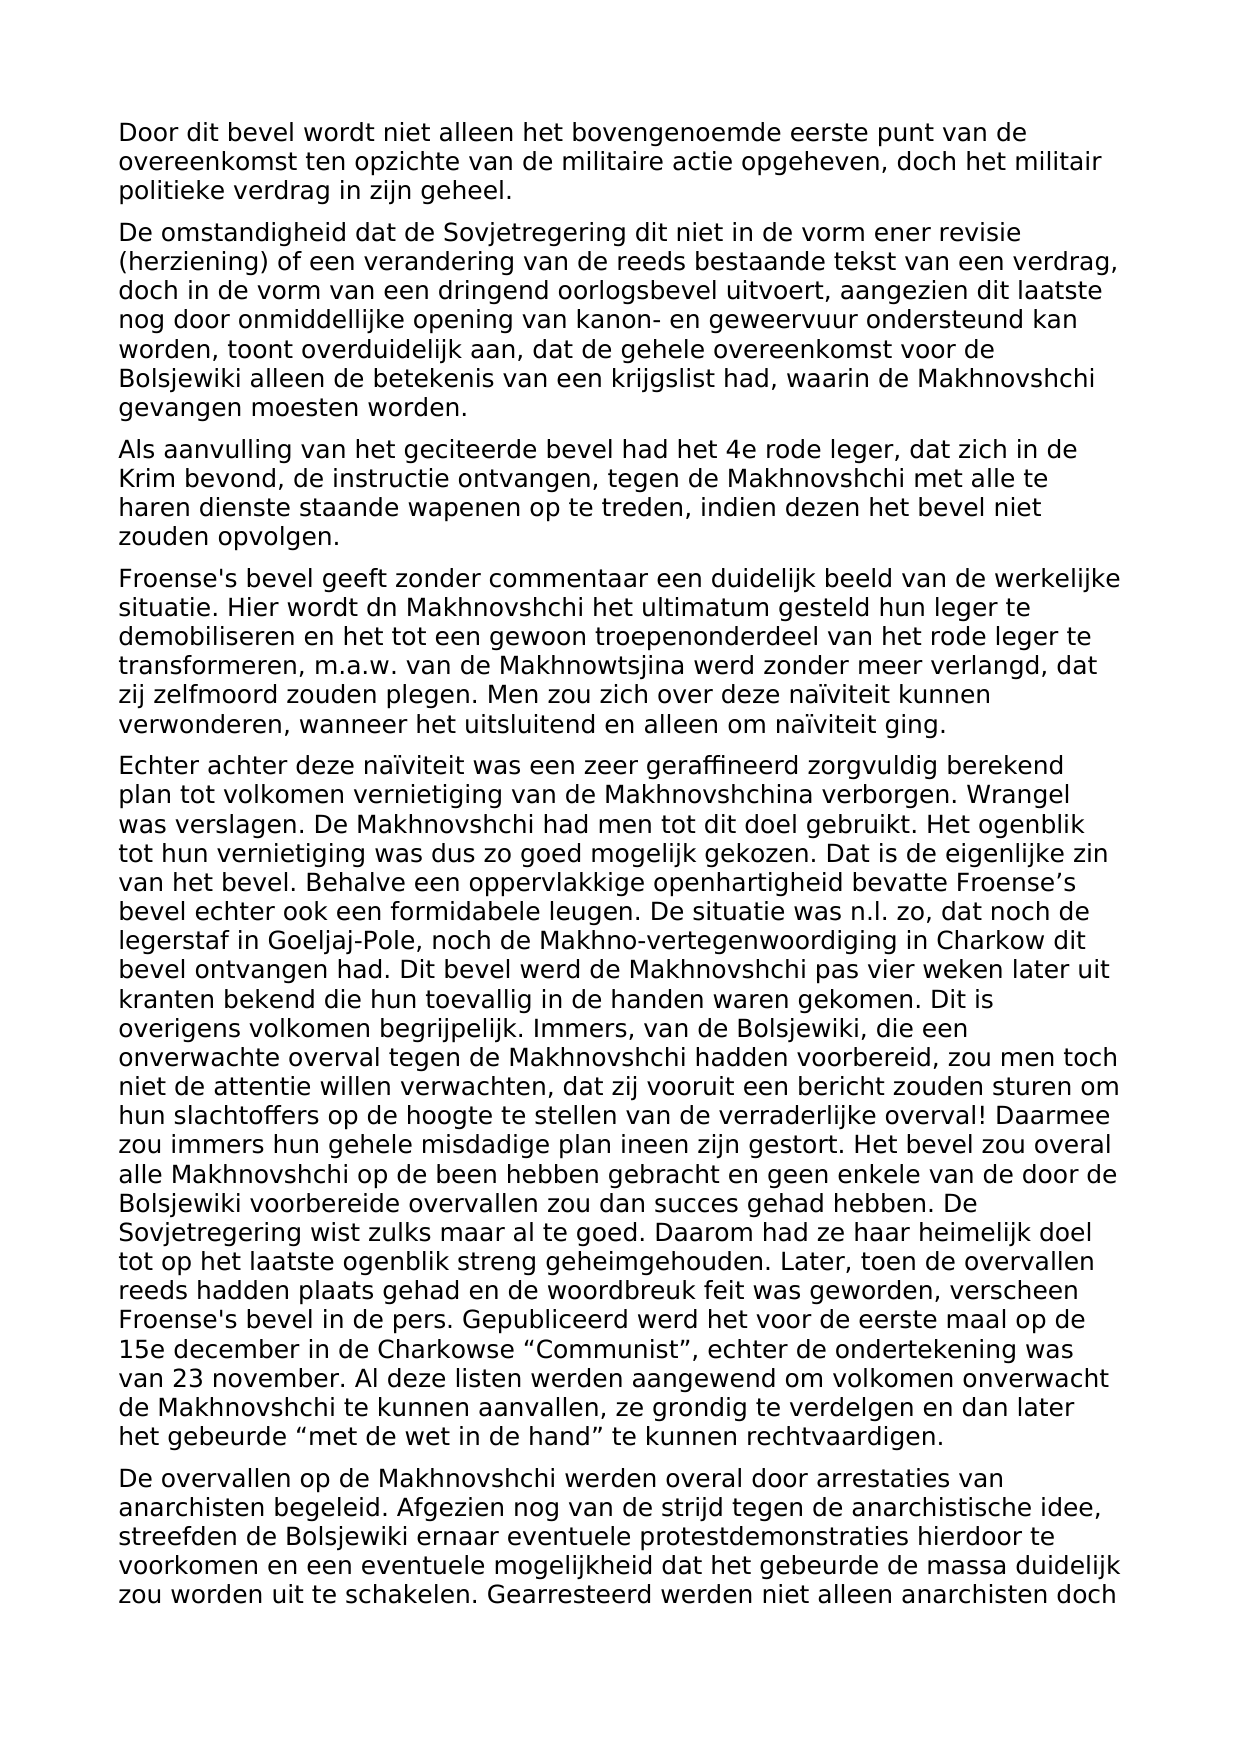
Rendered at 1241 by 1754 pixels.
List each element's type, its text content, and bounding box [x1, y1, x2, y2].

text Door dit bevel wordt niet alleen het bovengenoemde eerste punt van de overeenkomst ten opzichte van de militaire actie opgeheven, doch het militair politieke verdrag in zijn geheel. [118, 118, 1122, 206]
text Als aanvulling van het geciteerde bevel had het 4e rode leger, dat zich in de Krim bevond, de instructie ontvangen, tegen de Makhnovshchi met alle te haren dienste staande wapenen op te treden, indien dezen het bevel niet zouden opvolgen. [118, 435, 1122, 551]
text Froense's bevel geeft zonder commentaar een duidelijk beeld van de werkelijke situatie. Hier wordt dn Makhnovshchi het ultimatum gesteld hun leger te demobiliseren en het tot een gewoon troepenonderdeel van het rode leger te transformeren, m.a.w. van de Makhnowtsjina werd zonder meer verlangd, dat zij zelfmoord zouden plegen. Men zou zich over deze naïviteit kunnen verwonderen, wanneer het uitsluitend en alleen om naïviteit ging. [118, 564, 1122, 739]
text De overvallen op de Makhnovshchi werden overal door arrestaties van anarchisten begeleid. Afgezien nog van de strijd tegen de anarchistische idee, streefden de Bolsjewiki ernaar eventuele protestdemonstraties hierdoor te voorkomen en een eventuele mogelijkheid dat het gebeurde de massa duidelijk zou worden uit te schakelen. Gearresteerd werden niet alleen anarchisten doch [118, 1464, 1122, 1610]
text Echter achter deze naïviteit was een zeer geraffineerd zorgvuldig berekend plan tot volkomen vernietiging van de Makhnovshchina verborgen. Wrangel was verslagen. De Makhnovshchi had men tot dit doel gebruikt. Het ogenblik tot hun vernietiging was dus zo goed mogelijk gekozen. Dat is de eigenlijke zin van het bevel. Behalve een oppervlakkige openhartigheid bevatte Froense’s bevel echter ook een formidabele leugen. De situatie was n.l. zo, dat noch de legerstaf in Goeljaj-Pole, noch de Makhno-vertegenwoordiging in Charkow dit bevel ontvangen had. Dit bevel werd de Makhnovshchi pas vier weken later uit kranten bekend die hun toevallig in de handen waren gekomen. Dit is overigens volkomen begrijpelijk. Immers, van de Bolsjewiki, die een onverwachte overval tegen de Makhnovshchi hadden voorbereid, zou men toch niet de attentie willen verwachten, dat zij vooruit een bericht zouden sturen om hun slachtoffers op de hoogte te stellen van de verraderlijke overval! Daarmee zou immers hun gehele misdadige plan ineen zijn gestort. Het bevel zou overal alle Makhnovshchi op de been hebben gebracht en geen enkele van de door de Bolsjewiki voorbereide overvallen zou dan succes gehad hebben. De Sovjetregering wist zulks maar al te goed. Daarom had ze haar heimelijk doel tot op het laatste ogenblik streng geheimgehouden. Later, toen de overvallen reeds hadden plaats gehad en de woordbreuk feit was geworden, verscheen Froense's bevel in de pers. Gepubliceerd werd het voor de eerste maal op de 15e december in de Charkowse “Communist”, echter de ondertekening was van 23 november. Al deze listen werden aangewend om volkomen onverwacht de Makhnovshchi te kunnen aanvallen, ze grondig te verdelgen en dan later het gebeurde “met de wet in de hand” te kunnen rechtvaardigen. [118, 751, 1122, 1451]
text De omstandigheid dat de Sovjetregering dit niet in de vorm ener revisie (herziening) of een verandering van de reeds bestaande tekst van een verdrag, doch in de vorm van een dringend oorlogsbevel uitvoert, aangezien dit laatste nog door onmiddellijke opening van kanon- en geweervuur ondersteund kan worden, toont overduidelijk aan, dat de gehele overeenkomst voor de Bolsjewiki alleen de betekenis van een krijgslist had, waarin de Makhnovshchi gevangen moesten worden. [118, 218, 1122, 422]
